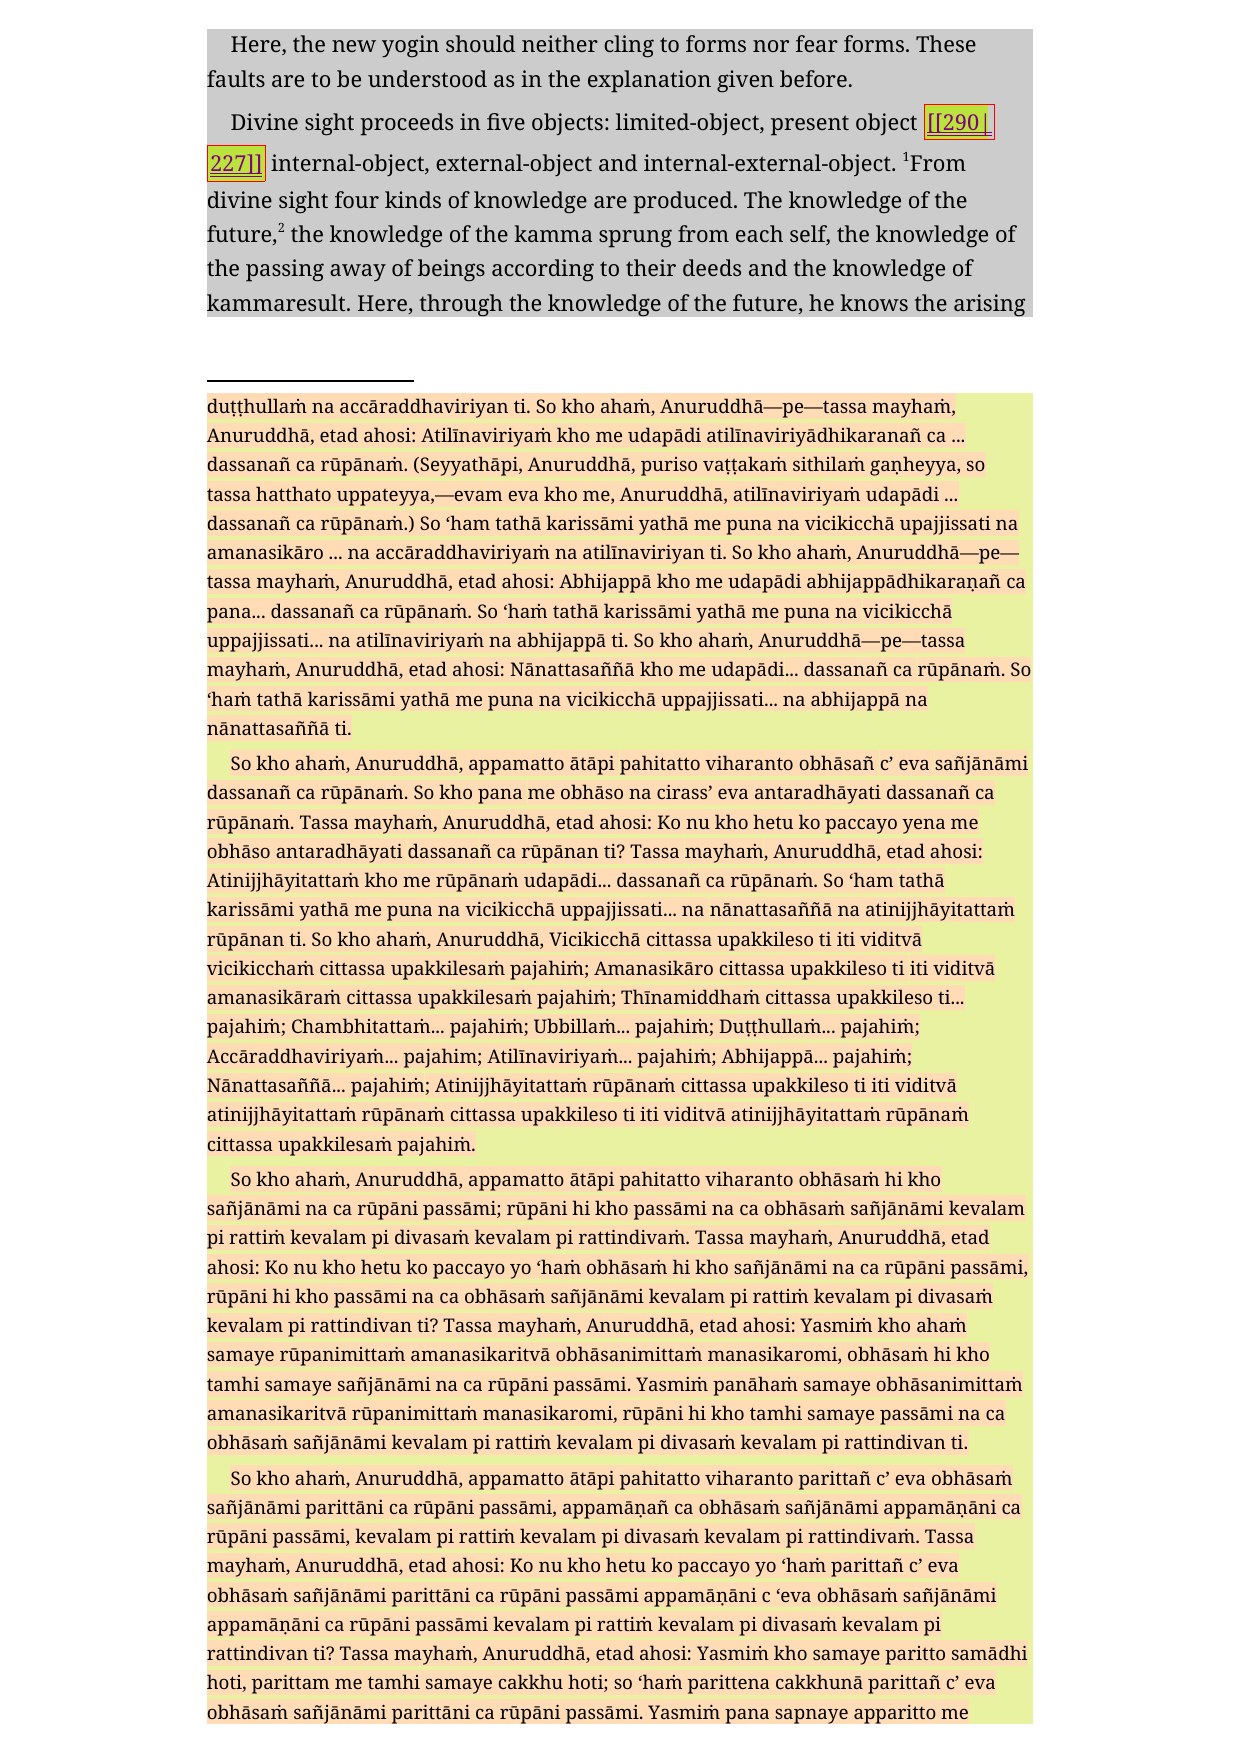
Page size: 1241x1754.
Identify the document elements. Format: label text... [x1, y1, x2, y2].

text So kho ahaṁ, Anuruddhā, appamatto ātāpi pahitatto viharanto parittañ c’ eva obhāsaṁ sañjānāmi parittāni ca rūpāni passāmi, appamāṇañ ca obhāsaṁ sañjānāmi appamāṇāni ca rūpāni passāmi, kevalam pi rattiṁ kevalam pi divasaṁ kevalam pi rattindivaṁ. Tassa mayhaṁ, Anuruddhā, etad ahosi: Ko nu kho hetu ko paccayo yo ‘haṁ parittañ c’ eva obhāsaṁ sañjānāmi parittāni ca rūpāni passāmi appamāṇāni c ‘eva obhāsaṁ sañjānāmi appamāṇāni ca rūpāni passāmi kevalam pi rattiṁ kevalam pi divasaṁ kevalam pi rattindivan ti? Tassa mayhaṁ, Anuruddhā, etad ahosi: Yasmiṁ kho samaye paritto samādhi hoti, parittam me tamhi samaye cakkhu hoti; so ‘haṁ parittena cakkhunā parittañ c’ eva obhāsaṁ sañjānāmi parittāni ca rūpāni passāmi. Yasmiṁ pana sapnaye apparitto me [207, 1465, 1033, 1724]
text So kho ahaṁ, Anuruddhā, appamatto ātāpi pahitatto viharanto obhāsañ c’ eva sañjānāmi dassanañ ca rūpānaṁ. So kho pana me obhāso na cirass’ eva antaradhāyati dassanañ ca rūpānaṁ. Tassa mayhaṁ, Anuruddhā, etad ahosi: Ko nu kho hetu ko paccayo yena me obhāso antaradhāyati dassanañ ca rūpānan ti? Tassa mayhaṁ, Anuruddhā, etad ahosi: Atinijjhāyitattaṁ kho me rūpānaṁ udapādi... dassanañ ca rūpānaṁ. So ‘ham tathā karissāmi yathā me puna na vicikicchā uppajjissati... na nānattasaññā na atinijjhāyitattaṁ rūpānan ti. So kho ahaṁ, Anuruddhā, Vicikicchā cittassa upakkileso ti iti viditvā vicikicchaṁ cittassa upakkilesaṁ pajahiṁ; Amanasikāro cittassa upakkileso ti iti viditvā amanasikāraṁ cittassa upakkilesaṁ pajahiṁ; Thīnamiddhaṁ cittassa upakkileso ti... pajahiṁ; Chambhitattaṁ... pajahiṁ; Ubbillaṁ... pajahiṁ; Duṭṭhullaṁ... pajahiṁ; Accāraddhaviriyaṁ... pajahim; Atilīnaviriyaṁ... pajahiṁ; Abhijappā... pajahiṁ; Nānattasaññā... pajahiṁ; Atinijjhāyitattaṁ rūpānaṁ cittassa upakkileso ti iti viditvā atinijjhāyitattaṁ rūpānaṁ cittassa upakkileso ti iti viditvā atinijjhāyitattaṁ rūpānaṁ cittassa upakkilesaṁ pajahiṁ. [207, 750, 1033, 1156]
text Here, the new yogin should neither cling to forms nor fear forms. These faults are to be understood as in the explanation given before. [207, 29, 1033, 93]
text duṭṭhullaṁ na accāraddhaviriyan ti. So kho ahaṁ, Anuruddhā—pe—tassa mayhaṁ, Anuruddhā, etad ahosi: Atilīnaviriyaṁ kho me udapādi atilīnaviriyādhikaranañ ca ... dassanañ ca rūpānaṁ. (Seyyathāpi, Anuruddhā, puriso vaṭṭakaṁ sithilaṁ gaṇheyya, so tassa hatthato uppateyya,—evam eva kho me, Anuruddhā, atilīnaviriyaṁ udapādi ... dassanañ ca rūpānaṁ.) So ‘ham tathā karissāmi yathā me puna na vicikicchā upajjissati na amanasikāro ... na accāraddhaviriyaṁ na atilīnaviriyan ti. So kho ahaṁ, Anuruddhā—pe—tassa mayhaṁ, Anuruddhā, etad ahosi: Abhijappā kho me udapādi abhijappādhikaraṇañ ca pana... dassanañ ca rūpānaṁ. So ‘haṁ tathā karissāmi yathā me puna na vicikicchā uppajjissati... na atilīnaviriyaṁ na abhijappā ti. So kho ahaṁ, Anuruddhā—pe—tassa mayhaṁ, Anuruddhā, etad ahosi: Nānattasaññā kho me udapādi... dassanañ ca rūpānaṁ. So ‘haṁ tathā karissāmi yathā me puna na vicikicchā uppajjissati... na abhijappā na nānattasaññā ti. [207, 393, 1033, 741]
text So kho ahaṁ, Anuruddhā, appamatto ātāpi pahitatto viharanto obhāsaṁ hi kho sañjānāmi na ca rūpāni passāmi; rūpāni hi kho passāmi na ca obhāsaṁ sañjānāmi kevalam pi rattiṁ kevalam pi divasaṁ kevalam pi rattindivaṁ. Tassa mayhaṁ, Anuruddhā, etad ahosi: Ko nu kho hetu ko paccayo yo ‘haṁ obhāsaṁ hi kho sañjānāmi na ca rūpāni passāmi, rūpāni hi kho passāmi na ca obhāsaṁ sañjānāmi kevalam pi rattiṁ kevalam pi divasaṁ kevalam pi rattindivan ti? Tassa mayhaṁ, Anuruddhā, etad ahosi: Yasmiṁ kho ahaṁ samaye rūpanimittaṁ amanasikaritvā obhāsanimittaṁ manasikaromi, obhāsaṁ hi kho tamhi samaye sañjānāmi na ca rūpāni passāmi. Yasmiṁ panāhaṁ samaye obhāsanimittaṁ amanasikaritvā rūpanimittaṁ manasikaromi, rūpāni hi kho tamhi samaye passāmi na ca obhāsaṁ sañjānāmi kevalam pi rattiṁ kevalam pi divasaṁ kevalam pi rattindivan ti. [207, 1166, 1033, 1455]
text Divine sight proceeds in five objects: limited-object, present object [[290|227]] internal-object, external-object and internal-external-object. From divine sight four kinds of knowledge are produced. The knowledge of the future, the knowledge of the kamma sprung from each self, the knowledge of the passing away of beings according to their deeds and the knowledge of kammaresult. Here, through the knowledge of the future, he knows the arising [207, 104, 1033, 317]
